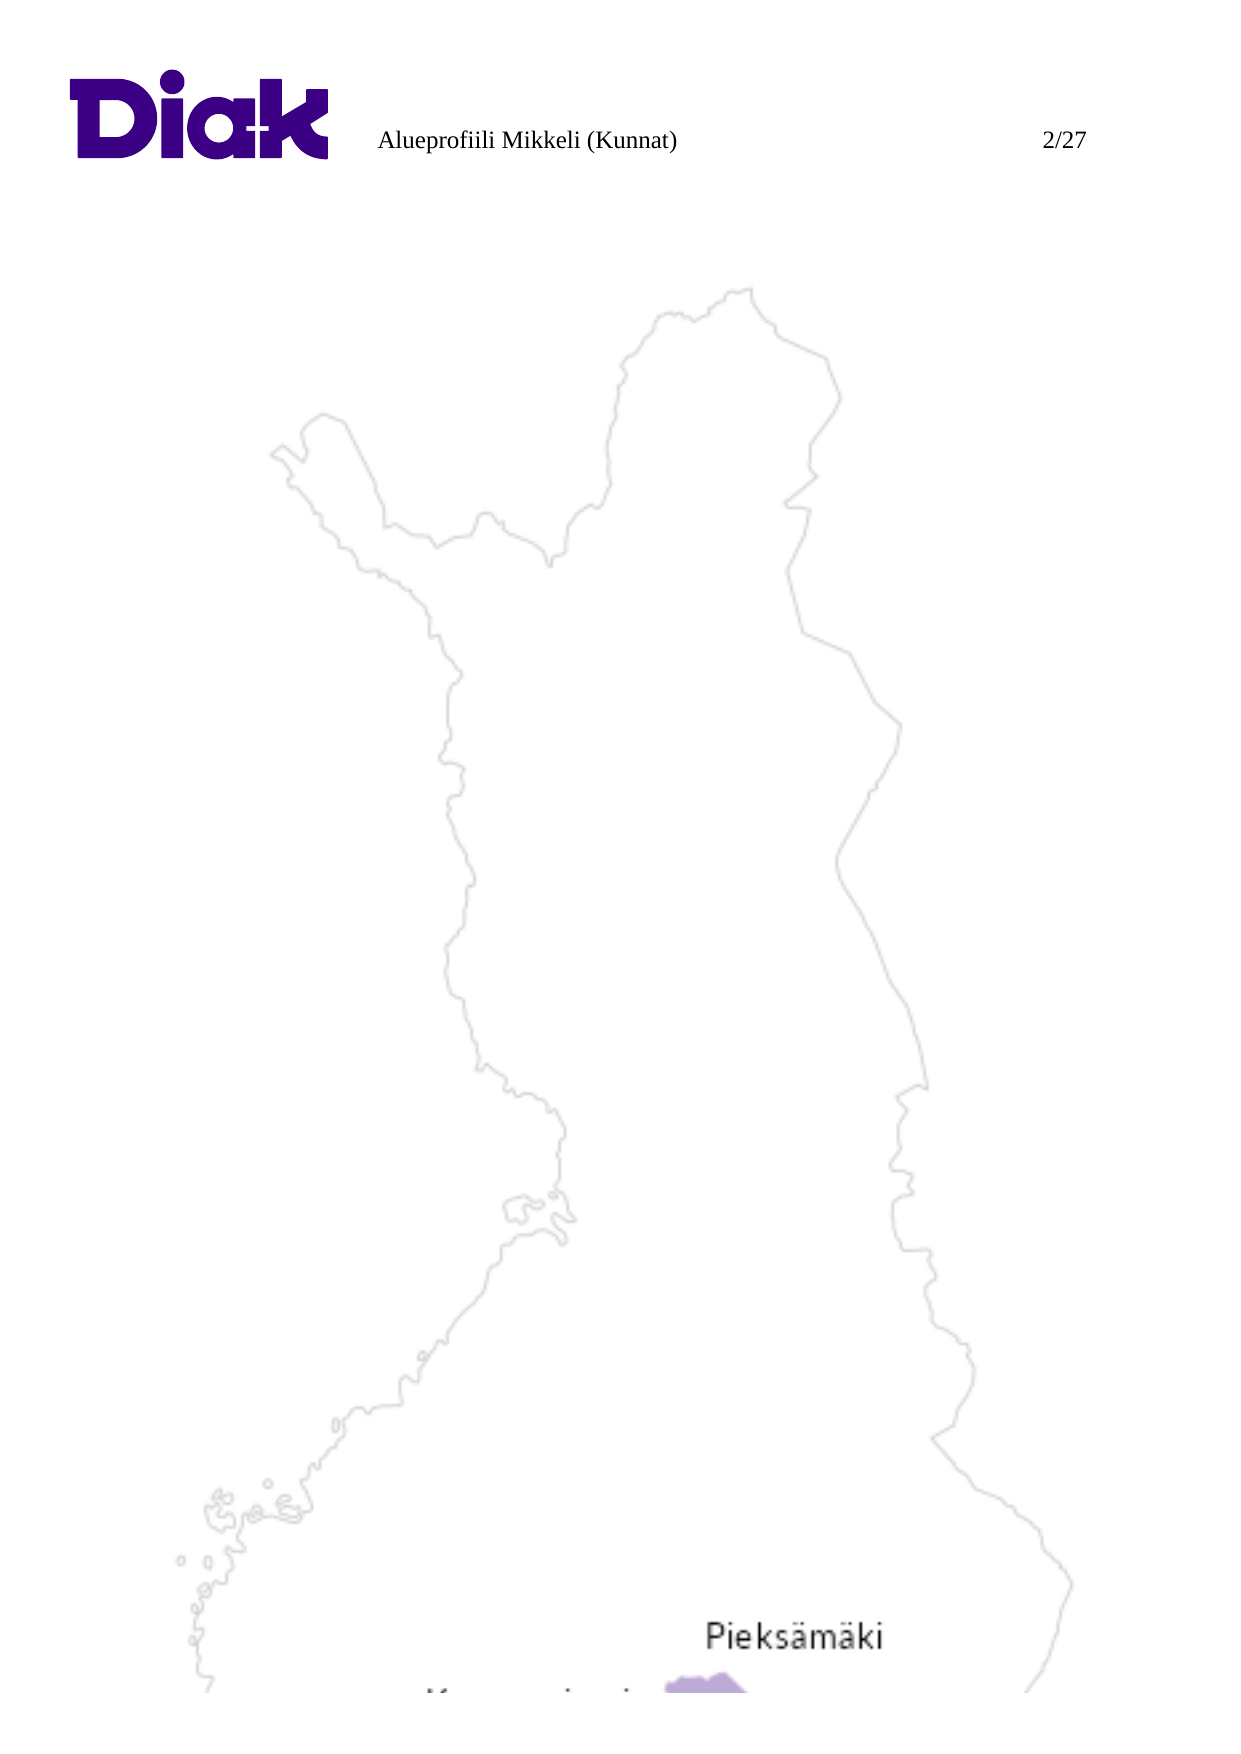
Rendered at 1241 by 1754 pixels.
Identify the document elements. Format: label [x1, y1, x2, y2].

picture [61, 196, 1179, 1693]
